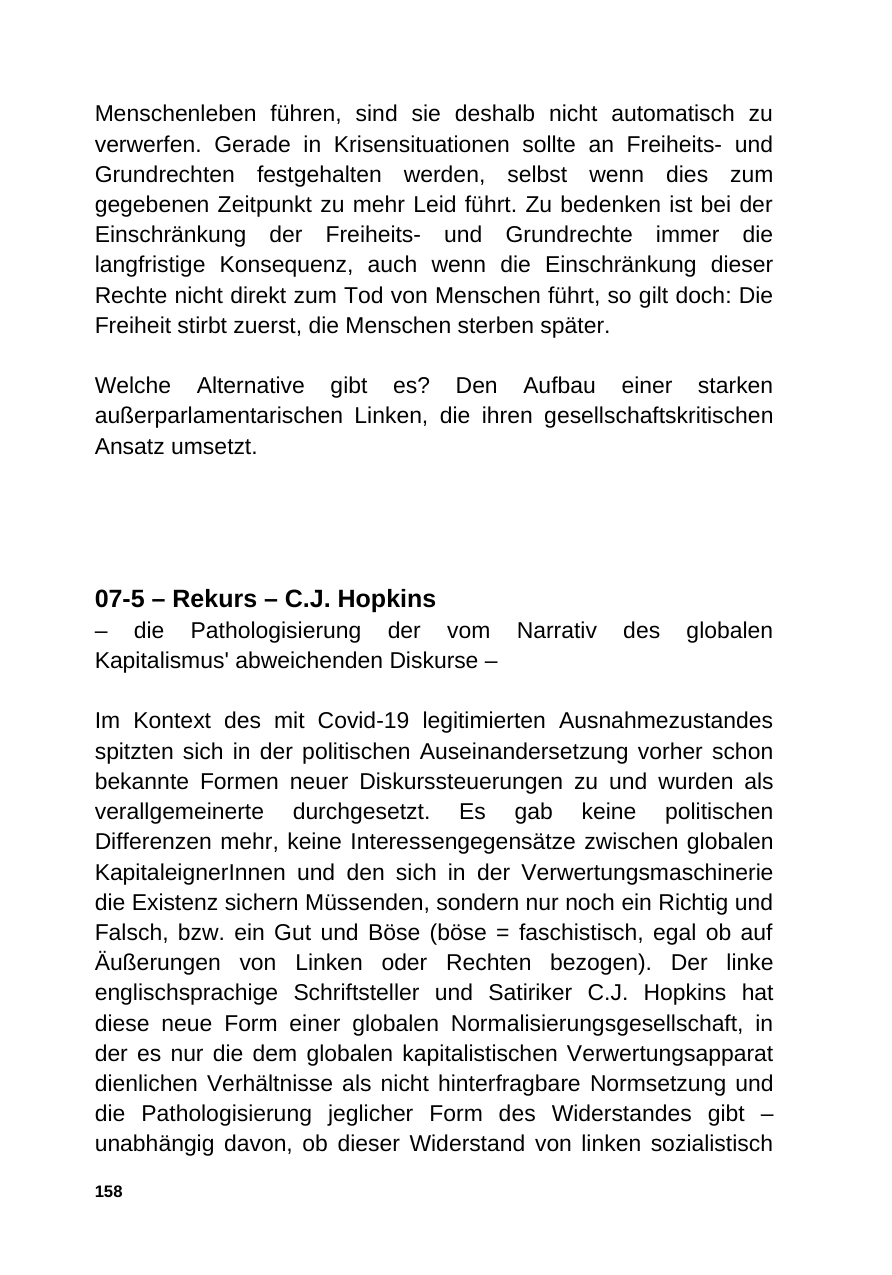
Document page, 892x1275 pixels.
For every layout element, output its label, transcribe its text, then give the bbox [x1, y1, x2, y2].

text – die Pathologisierung der vom Narrativ des globalen Kapitalismus' abweichenden Diskurse – [94, 617, 774, 673]
text Im Kontext des mit Covid-19 legitimierten Ausnahmezustandes spitzten sich in der politischen Auseinandersetzung vorher schon bekannte Formen neuer Diskurssteuerungen zu und wurden als verallgemeinerte durchgesetzt. Es gab keine politischen Differenzen mehr, keine Interessengegensätze zwischen globalen KapitaleignerInnen und den sich in der Verwertungsmaschinerie die Existenz sichern Müssenden, sondern nur noch ein Richtig und Falsch, bzw. ein Gut und Böse (böse = faschistisch, egal ob auf Äußerungen von Linken oder Rechten bezogen). Der linke englischsprachige Schriftsteller und Satiriker C.J. Hopkins hat diese neue Form einer globalen Normalisierungsgesellschaft, in der es nur die dem globalen kapitalistischen Verwertungsapparat dienlichen Verhältnisse als nicht hinterfragbare Normsetzung und die Pathologisierung jeglicher Form des Widerstandes gibt – unabhängig davon, ob dieser Widerstand von linken sozialistisch [94, 707, 774, 1157]
text 07-5 – Rekurs – C.J. Hopkins [94, 584, 774, 612]
text Menschenleben führen, sind sie deshalb nicht automatisch zu verwerfen. Gerade in Krisensituationen sollte an Freiheits- und Grundrechten festgehalten werden, selbst wenn dies zum gegebenen Zeitpunkt zu mehr Leid führt. Zu bedenken ist bei der Einschränkung der Freiheits- und Grundrechte immer die langfristige Konsequenz, auch wenn die Einschränkung dieser Rechte nicht direkt zum Tod von Menschen führt, so gilt doch: Die Freiheit stirbt zuerst, die Menschen sterben später. [94, 100, 774, 338]
text Welche Alternative gibt es? Den Aufbau einer starken außerparlamentarischen Linken, die ihren gesellschaftskritischen Ansatz umsetzt. [94, 372, 774, 459]
